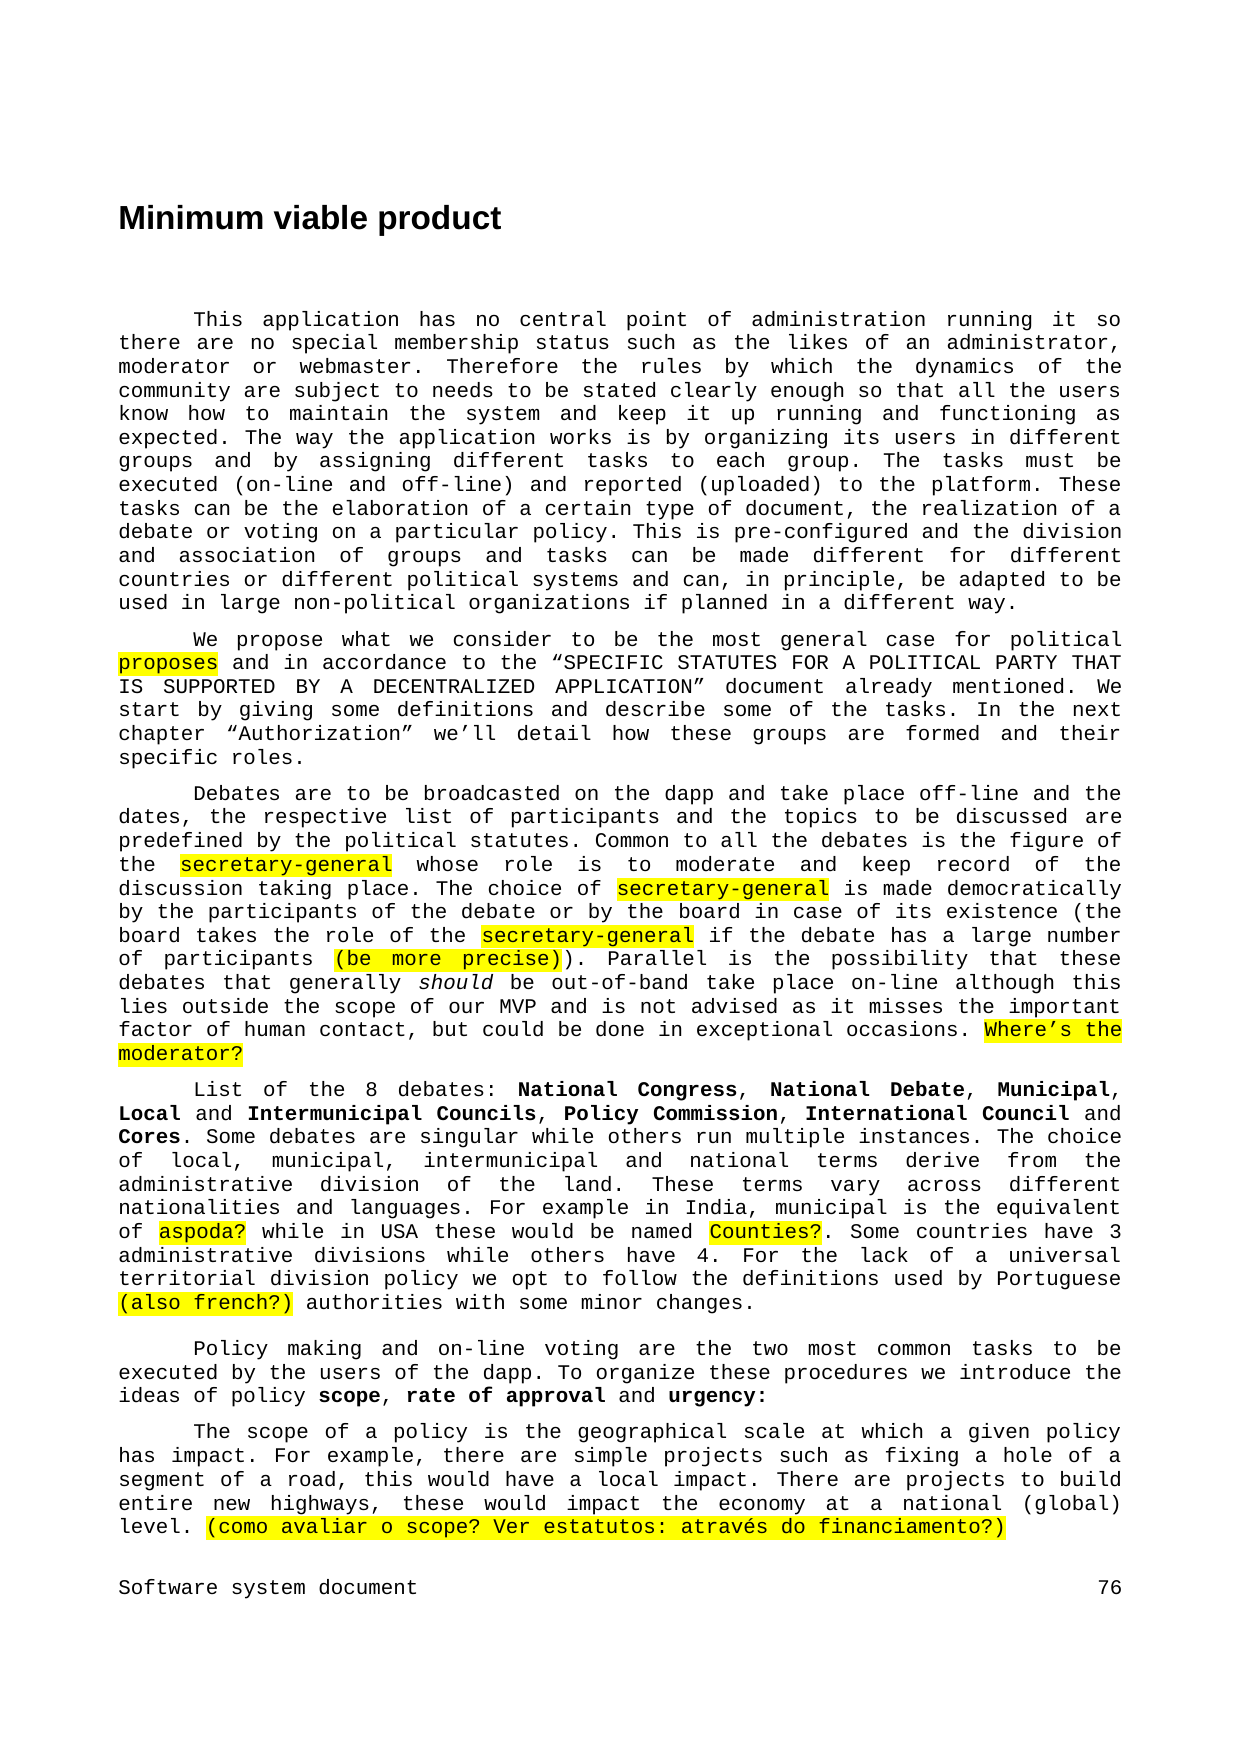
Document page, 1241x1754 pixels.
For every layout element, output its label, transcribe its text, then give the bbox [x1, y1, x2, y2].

text We propose what we consider to be the most general case for political proposes and in accordance to the “SPECIFIC STATUTES FOR A POLITICAL PARTY THAT IS SUPPORTED BY A DECENTRALIZED APPLICATION” document already mentioned. We start by giving some definitions and describe some of the tasks. In the next chapter “Authorization” we’ll detail how these groups are formed and their specific roles. [118, 628, 1122, 770]
text Policy making and on-line voting are the two most common tasks to be executed by the users of the dapp. To organize these procedures we introduce the ideas of policy scope, rate of approval and urgency: [118, 1328, 1122, 1409]
text Debates are to be broadcasted on the dapp and take place off-line and the dates, the respective list of participants and the topics to be discussed are predefined by the political statutes. Common to all the debates is the figure of the secretary-general whose role is to moderate and keep record of the discussion taking place. The choice of secretary-general is made democratically by the participants of the debate or by the board in case of its existence (the board takes the role of the secretary-general if the debate has a large number of participants (be more precise)). Parallel is the possibility that these debates that generally should be out-of-band take place on-line although this lies outside the scope of our MVP and is not advised as it misses the important factor of human contact, but could be done in exceptional occasions. Where’s the moderator? [118, 783, 1122, 1067]
subtitle Minimum viable product [118, 198, 1122, 236]
text List of the 8 debates: National Congress, National Debate, Municipal, Local and Intermunicipal Councils, Policy Commission, International Council and Cores. Some debates are singular while others run multiple instances. The choice of local, municipal, intermunicipal and national terms derive from the administrative division of the land. These terms vary across different nationalities and languages. For example in India, municipal is the equivalent of aspoda? while in USA these would be named Counties?. Some countries have 3 administrative divisions while others have 4. For the lack of a universal territorial division policy we opt to follow the definitions used by Portuguese (also french?) authorities with some minor changes. [118, 1079, 1122, 1316]
text This application has no central point of administration running it so there are no special membership status such as the likes of an administrator, moderator or webmaster. Therefore the rules by which the dynamics of the community are subject to needs to be stated clearly enough so that all the users know how to maintain the system and keep it up running and functioning as expected. The way the application works is by organizing its users in different groups and by assigning different tasks to each group. The tasks must be executed (on-line and off-line) and reported (uploaded) to the platform. These tasks can be the elaboration of a certain type of document, the realization of a debate or voting on a particular policy. This is pre-configured and the division and association of groups and tasks can be made different for different countries or different political systems and can, in principle, be adapted to be used in large non-political organizations if planned in a different way. [118, 309, 1122, 616]
text The scope of a policy is the geographical scale at which a given policy has impact. For example, there are simple projects such as fixing a hole of a segment of a road, this would have a local impact. There are projects to build entire new highways, these would impact the economy at a national (global) level. (como avaliar o scope? Ver estatutos: através do financiamento?) [118, 1422, 1122, 1540]
